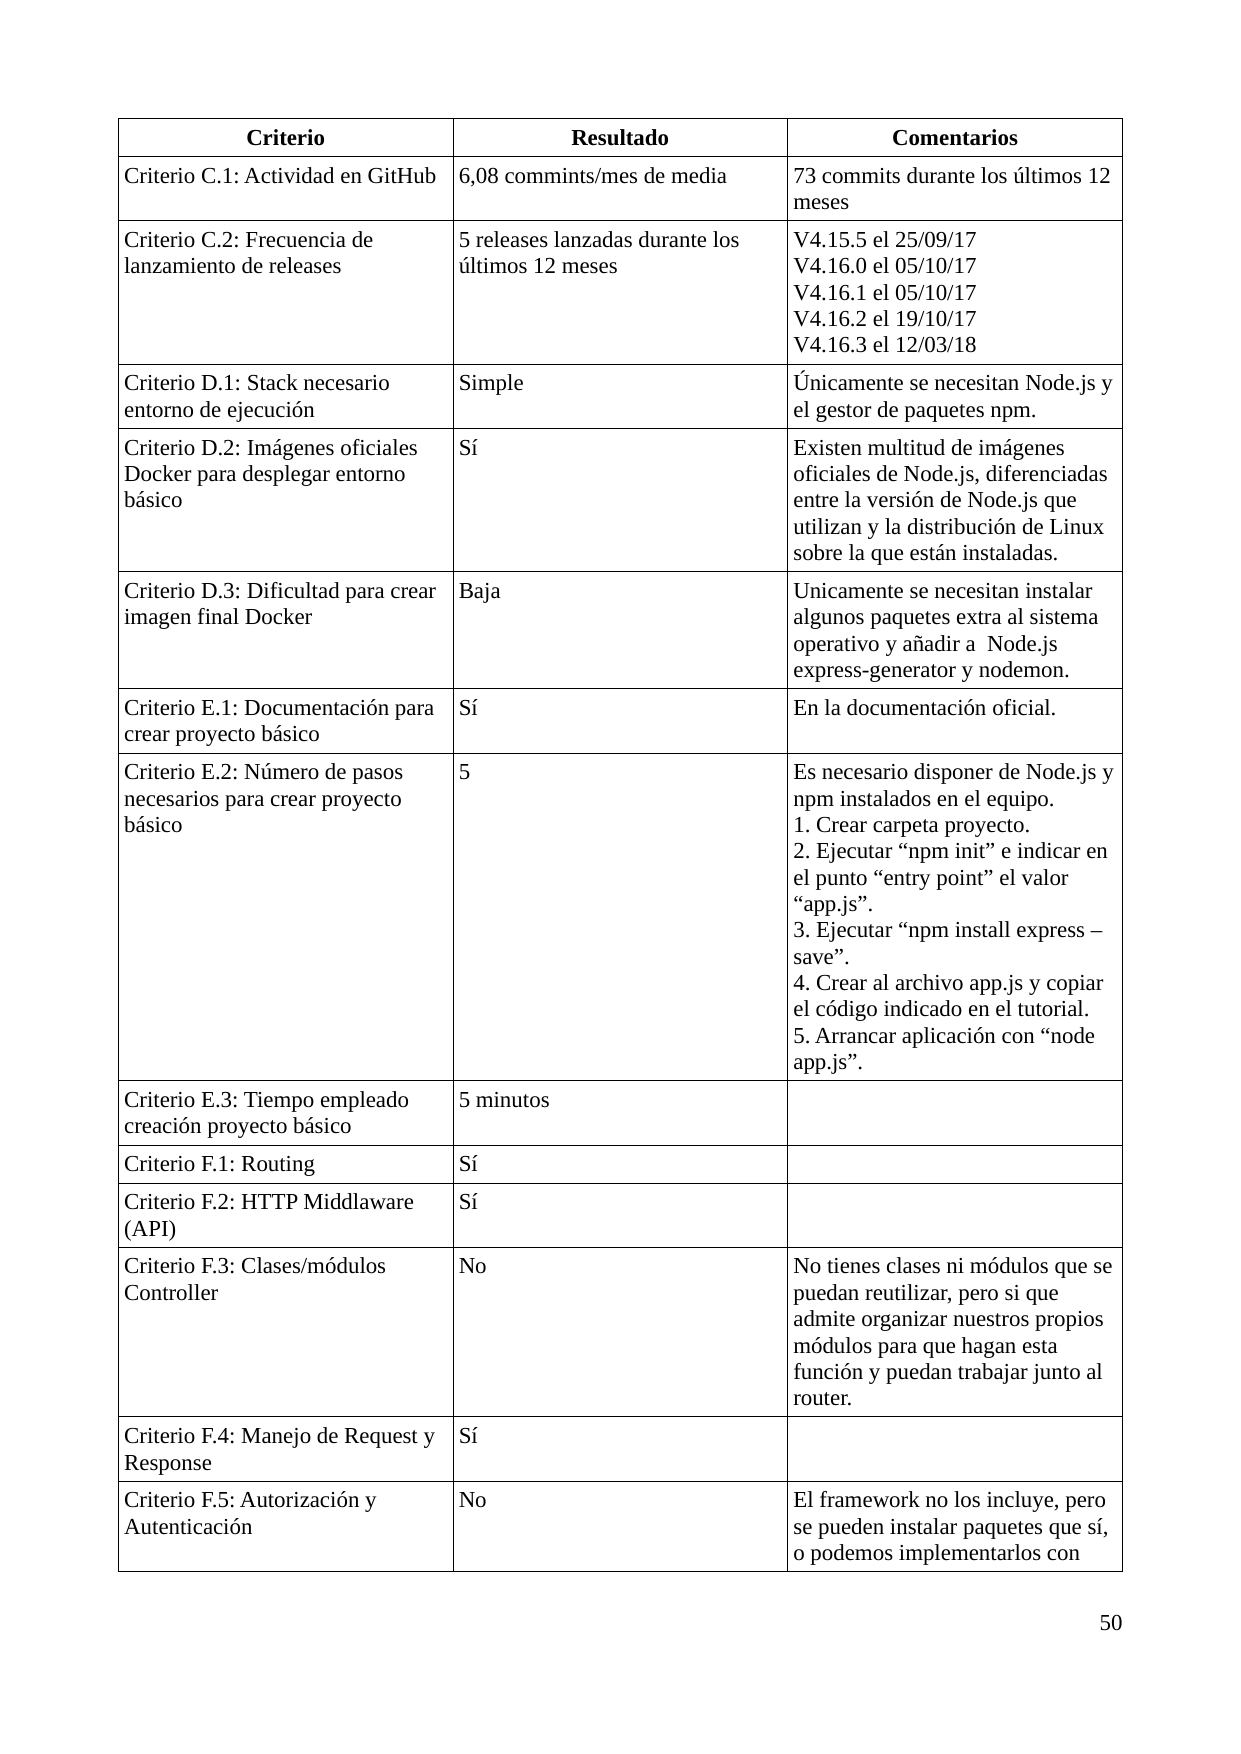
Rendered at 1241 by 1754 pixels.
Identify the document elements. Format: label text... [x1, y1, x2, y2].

table_cell Sí [454, 689, 787, 752]
table_cell No [454, 1482, 787, 1571]
table_cell 73 commits durante los últimos 12 meses [788, 157, 1122, 220]
table_cell [788, 1184, 1122, 1247]
table_cell Criterio F.1: Routing [119, 1146, 453, 1182]
table_cell 5 [454, 754, 787, 1080]
table_cell Es necesario disponer de Node.js y npm instalados en el equipo. 1. Crear carpeta proyecto. 2. Ejecutar “npm init” e indicar en el punto “entry point” el valor “app.js”. 3. Ejecutar “npm install express –save”. 4. Crear al archivo app.js y copiar el código indicado en el tutorial. 5. Arrancar aplicación con “node app.js”. [788, 754, 1122, 1080]
table_cell [788, 1081, 1122, 1144]
table_cell Criterio F.3: Clases/módulos Controller [119, 1248, 453, 1416]
table_cell 5 releases lanzadas durante los últimos 12 meses [454, 221, 787, 364]
table_cell Criterio F.2: HTTP Middlaware (API) [119, 1184, 453, 1247]
table_cell Criterio F.4: Manejo de Request y Response [119, 1417, 453, 1481]
table_cell Criterio E.1: Documentación para crear proyecto básico [119, 689, 453, 752]
table_cell Sí [454, 429, 787, 571]
table_cell Simple [454, 365, 787, 428]
table_header Criterio [119, 119, 453, 156]
table_cell Sí [454, 1184, 787, 1247]
table_cell En la documentación oficial. [788, 689, 1122, 752]
table_cell El framework no los incluye, pero se pueden instalar paquetes que sí, o podemos implementarlos con [788, 1482, 1122, 1571]
table_cell Criterio D.3: Dificultad para crear imagen final Docker [119, 572, 453, 688]
table_cell Baja [454, 572, 787, 688]
table_cell Sí [454, 1417, 787, 1481]
table_cell No [454, 1248, 787, 1416]
table_cell Criterio C.2: Frecuencia de lanzamiento de releases [119, 221, 453, 364]
table_cell Criterio F.5: Autorización y Autenticación [119, 1482, 453, 1571]
table_header Resultado [454, 119, 787, 156]
table_cell Unicamente se necesitan instalar algunos paquetes extra al sistema operativo y añadir a Node.js express-generator y nodemon. [788, 572, 1122, 688]
table_cell Únicamente se necesitan Node.js y el gestor de paquetes npm. [788, 365, 1122, 428]
table_header Comentarios [788, 119, 1122, 156]
table_cell Criterio D.1: Stack necesario entorno de ejecución [119, 365, 453, 428]
table_cell [788, 1417, 1122, 1481]
table_cell 5 minutos [454, 1081, 787, 1144]
table_cell Criterio E.3: Tiempo empleado creación proyecto básico [119, 1081, 453, 1144]
table_cell No tienes clases ni módulos que se puedan reutilizar, pero si que admite organizar nuestros propios módulos para que hagan esta función y puedan trabajar junto al router. [788, 1248, 1122, 1416]
table_cell Criterio C.1: Actividad en GitHub [119, 157, 453, 220]
table_cell Criterio E.2: Número de pasos necesarios para crear proyecto básico [119, 754, 453, 1080]
table_cell Sí [454, 1146, 787, 1182]
table_cell [788, 1146, 1122, 1182]
table_cell Criterio D.2: Imágenes oficiales Docker para desplegar entorno básico [119, 429, 453, 571]
table_cell V4.15.5 el 25/09/17 V4.16.0 el 05/10/17 V4.16.1 el 05/10/17 V4.16.2 el 19/10/17 V4.16.3 el 12/03/18 [788, 221, 1122, 364]
table_cell Existen multitud de imágenes oficiales de Node.js, diferenciadas entre la versión de Node.js que utilizan y la distribución de Linux sobre la que están instaladas. [788, 429, 1122, 571]
table_cell 6,08 commints/mes de media [454, 157, 787, 220]
